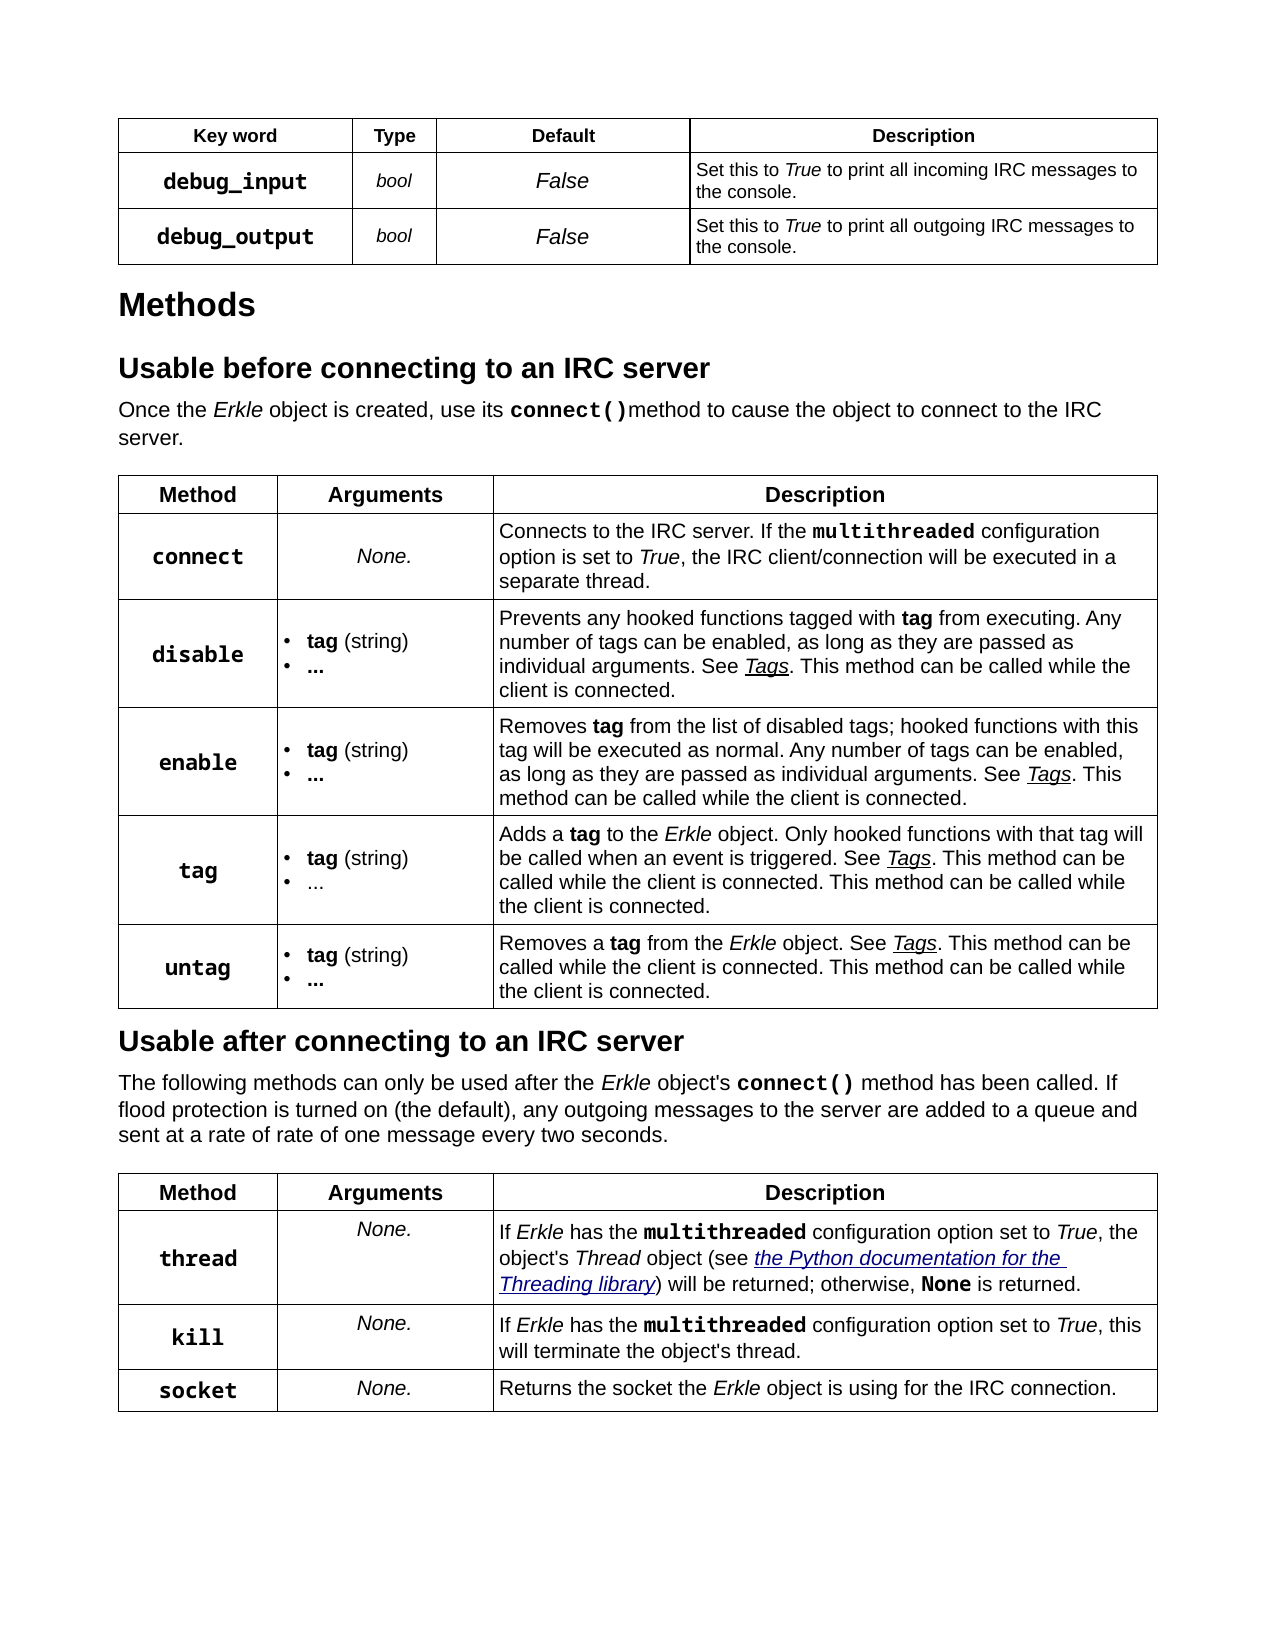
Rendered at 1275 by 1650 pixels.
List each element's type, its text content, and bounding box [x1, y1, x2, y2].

table_cell None. [278, 1211, 493, 1304]
text Once the Erkle object is created, use its connect()method to cause the object to connect to the IRC server. [118, 397, 1157, 449]
table_cell None. [278, 1370, 493, 1411]
table_header Description [494, 476, 1157, 512]
table_cell disable [119, 600, 277, 707]
table_cell tag (string) ... [278, 925, 493, 1008]
table_cell bool [353, 209, 436, 263]
table_cell thread [119, 1211, 277, 1304]
table_cell debug_output [119, 209, 352, 263]
table_cell debug_input [119, 153, 352, 208]
table_cell Connects to the IRC server. If the multithreaded configuration option is set to True, the IRC client/connection will be executed in a separate thread. [494, 514, 1157, 599]
table_header Method [119, 1174, 277, 1210]
table_cell tag (string) ... [278, 600, 493, 707]
table_cell If Erkle has the multithreaded configuration option set to True, the object's Thread object (see the Python documentation for the Threading library) will be returned; otherwise, None is returned. [494, 1211, 1157, 1304]
table_cell Prevents any hooked functions tagged with tag from executing. Any number of tags can be enabled, as long as they are passed as individual arguments. See Tags. This method can be called while the client is connected. [494, 600, 1157, 707]
table_cell tag [119, 816, 277, 924]
table_header Arguments [278, 476, 493, 512]
table_cell Removes tag from the list of disabled tags; hooked functions with this tag will be executed as normal. Any number of tags can be enabled, as long as they are passed as individual arguments. See Tags. This method can be called while the client is connected. [494, 708, 1157, 815]
subtitle Methods [118, 285, 1157, 324]
table_header Key word [119, 119, 352, 152]
subtitle Usable after connecting to an IRC server [118, 1024, 1157, 1057]
table_header Description [494, 1174, 1157, 1210]
subtitle Usable before connecting to an IRC server [118, 351, 1157, 385]
table_cell False [437, 209, 689, 263]
table_cell If Erkle has the multithreaded configuration option set to True, this will terminate the object's thread. [494, 1305, 1157, 1369]
table_cell False [437, 153, 689, 208]
table_cell connect [119, 514, 277, 599]
table_cell tag (string) ... [278, 708, 493, 815]
table_cell Set this to True to print all outgoing IRC messages to the console. [691, 209, 1157, 263]
table_cell None. [278, 1305, 493, 1369]
table_cell untag [119, 925, 277, 1008]
table_header Arguments [278, 1174, 493, 1210]
table_cell Set this to True to print all incoming IRC messages to the console. [691, 153, 1157, 208]
table_cell bool [353, 153, 436, 208]
table_cell tag (string) ... [278, 816, 493, 924]
table_cell Adds a tag to the Erkle object. Only hooked functions with that tag will be called when an event is triggered. See Tags. This method can be called while the client is connected. This method can be called while the client is connected. [494, 816, 1157, 924]
table_cell kill [119, 1305, 277, 1369]
table_header Method [119, 476, 277, 512]
table_header Default [437, 119, 689, 152]
table_cell enable [119, 708, 277, 815]
table_cell None. [278, 514, 493, 599]
table_cell Removes a tag from the Erkle object. See Tags. This method can be called while the client is connected. This method can be called while the client is connected. [494, 925, 1157, 1008]
table_cell socket [119, 1370, 277, 1411]
table_cell Returns the socket the Erkle object is using for the IRC connection. [494, 1370, 1157, 1411]
table_header Description [691, 119, 1157, 152]
text The following methods can only be used after the Erkle object's connect() method has been called. If flood protection is turned on (the default), any outgoing messages to the server are added to a queue and sent at a rate of rate of one message every two seconds. [118, 1070, 1157, 1147]
table_header Type [353, 119, 436, 152]
